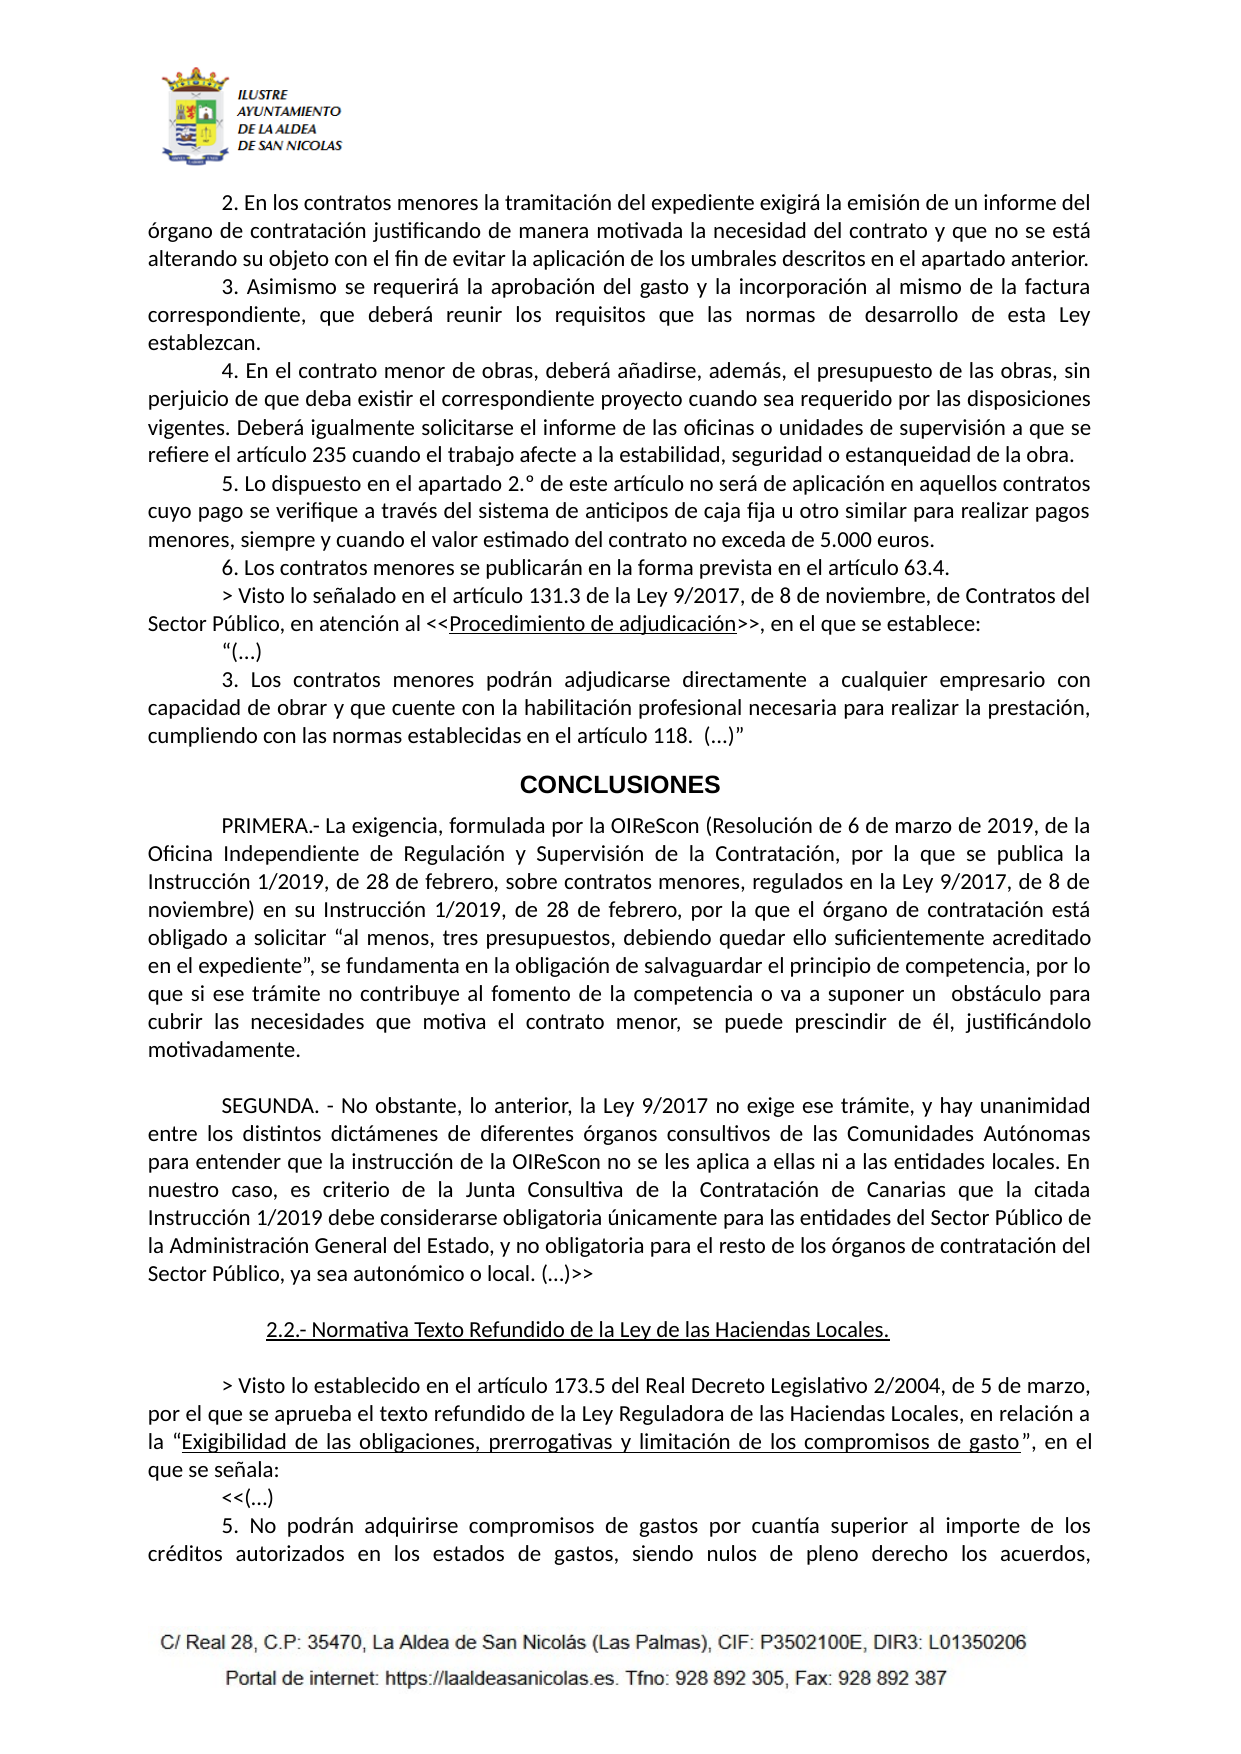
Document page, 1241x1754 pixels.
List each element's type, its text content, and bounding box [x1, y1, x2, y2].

text > Visto lo establecido en el artículo 173.5 del Real Decreto Legislativo 2/2004, de 5 de marzo, por el que se aprueba el texto refundido de la Ley Reguladora de las Haciendas Locales, en relación a la “Exigibilidad de las obligaciones, prerrogativas y limitación de los compromisos de gasto”, en el que se señala: [148, 1371, 1093, 1483]
text 6. Los contratos menores se publicarán en la forma prevista en el artículo 63.4. [148, 553, 1093, 581]
text 4. En el contrato menor de obras, deberá añadirse, además, el presupuesto de las obras, sin perjuicio de que deba existir el correspondiente proyecto cuando sea requerido por las disposiciones vigentes. Deberá igualmente solicitarse el informe de las oficinas o unidades de supervisión a que se refiere el artículo 235 cuando el trabajo afecte a la estabilidad, seguridad o estanqueidad de la obra. [148, 357, 1093, 469]
text 2.2.- Normativa Texto Refundido de la Ley de las Haciendas Locales. [148, 1315, 1093, 1343]
text 2. En los contratos menores la tramitación del expediente exigirá la emisión de un informe del órgano de contratación justificando de manera motivada la necesidad del contrato y que no se está alterando su objeto con el fin de evitar la aplicación de los umbrales descritos en el apartado anterior. [148, 188, 1093, 272]
subtitle CONCLUSIONES [148, 770, 1093, 798]
text SEGUNDA. - No obstante, lo anterior, la Ley 9/2017 no exige ese trámite, y hay unanimidad entre los distintos dictámenes de diferentes órganos consultivos de las Comunidades Autónomas para entender que la instrucción de la OIReScon no se les aplica a ellas ni a las entidades locales. En nuestro caso, es criterio de la Junta Consultiva de la Contratación de Canarias que la citada Instrucción 1/2019 debe considerarse obligatoria únicamente para las entidades del Sector Público de la Administración General del Estado, y no obligatoria para el resto de los órganos de contratación del Sector Público, ya sea autonómico o local. (…)>> [148, 1091, 1093, 1287]
text “(...) [148, 637, 1093, 665]
text 5. Lo dispuesto en el apartado 2.º de este artículo no será de aplicación en aquellos contratos cuyo pago se verifique a través del sistema de anticipos de caja fija u otro similar para realizar pagos menores, siempre y cuando el valor estimado del contrato no exceda de 5.000 euros. [148, 469, 1093, 553]
picture [148, 1626, 1034, 1694]
text <<(…) [148, 1483, 1093, 1511]
text PRIMERA.- La exigencia, formulada por la OIReScon (Resolución de 6 de marzo de 2019, de la Oficina Independiente de Regulación y Supervisión de la Contratación, por la que se publica la Instrucción 1/2019, de 28 de febrero, sobre contratos menores, regulados en la Ley 9/2017, de 8 de noviembre) en su Instrucción 1/2019, de 28 de febrero, por la que el órgano de contratación está obligado a solicitar “al menos, tres presupuestos, debiendo quedar ello suficientemente acreditado en el expediente”, se fundamenta en la obligación de salvaguardar el principio de competencia, por lo que si ese trámite no contribuye al fomento de la competencia o va a suponer un obstáculo para cubrir las necesidades que motiva el contrato menor, se puede prescindir de él, justificándolo motivadamente. [148, 811, 1093, 1063]
text > Visto lo señalado en el artículo 131.3 de la Ley 9/2017, de 8 de noviembre, de Contratos del Sector Público, en atención al <<Procedimiento de adjudicación>>, en el que se establece: [148, 581, 1093, 637]
picture [148, 59, 358, 173]
text 3. Asimismo se requerirá la aprobación del gasto y la incorporación al mismo de la factura correspondiente, que deberá reunir los requisitos que las normas de desarrollo de esta Ley establezcan. [148, 272, 1093, 357]
text 3. Los contratos menores podrán adjudicarse directamente a cualquier empresario con capacidad de obrar y que cuente con la habilitación profesional necesaria para realizar la prestación, cumpliendo con las normas establecidas en el artículo 118. (...)” [148, 665, 1093, 749]
text 5. No podrán adquirirse compromisos de gastos por cuantía superior al importe de los créditos autorizados en los estados de gastos, siendo nulos de pleno derecho los acuerdos, [148, 1511, 1093, 1567]
